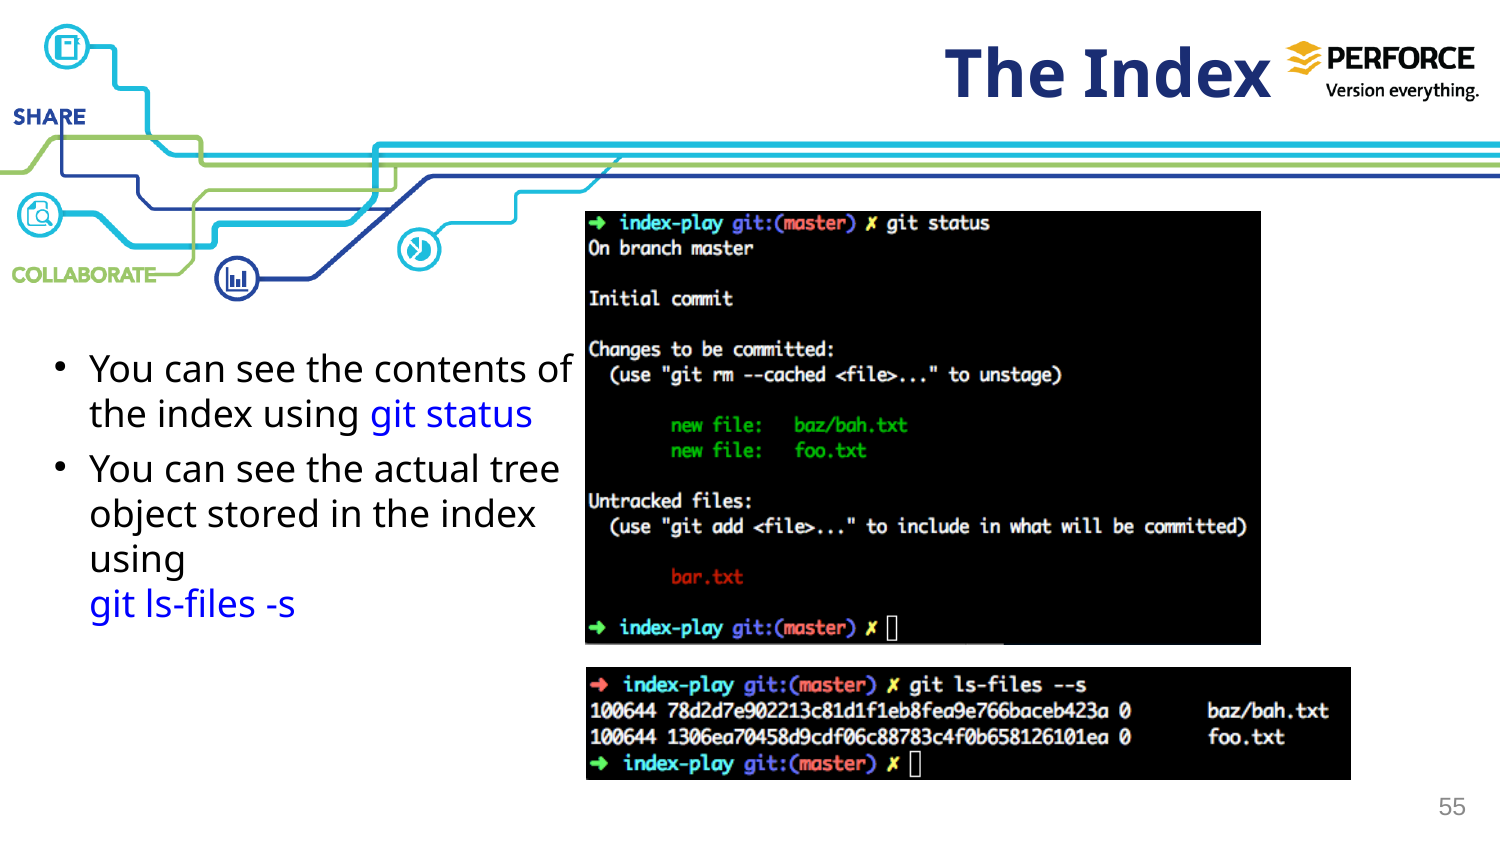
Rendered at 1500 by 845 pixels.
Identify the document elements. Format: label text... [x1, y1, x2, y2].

title The Index [930, 0, 1306, 198]
picture [0, 0, 1500, 845]
text_box [1131, 782, 1482, 828]
subtitle You can see the contents of the index using git status You can see the actual tree object stored in the index using git ls-files -s [45, 345, 586, 845]
